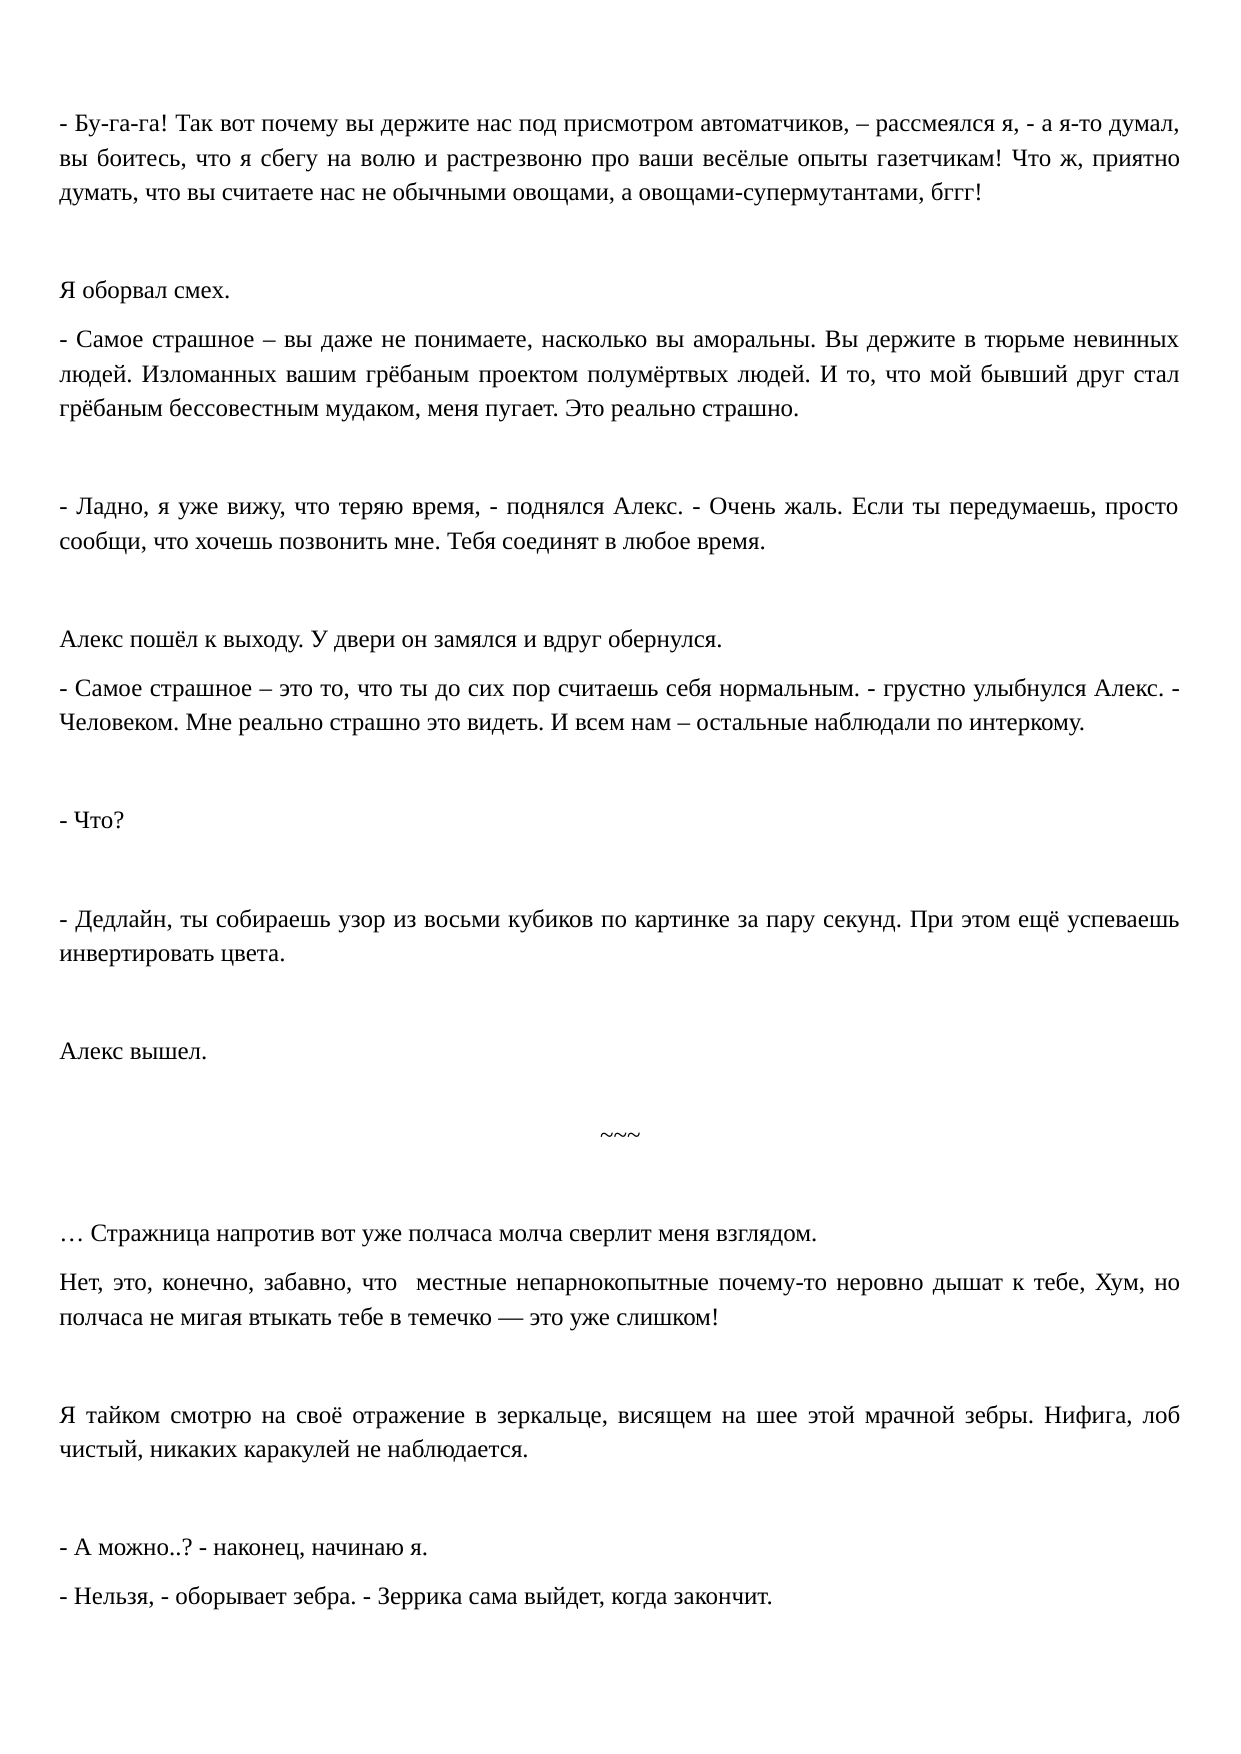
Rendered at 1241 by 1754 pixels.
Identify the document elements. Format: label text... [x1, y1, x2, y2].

text - Ладно, я уже вижу, что теряю время, - поднялся Алекс. - Очень жаль. Если ты передумаешь, просто сообщи, что хочешь позвонить мне. Тебя соединят в любое время. [59, 491, 1181, 554]
text - Что? [59, 806, 1181, 834]
text - Самое страшное – это то, что ты до сих пор считаешь себя нормальным. - грустно улыбнулся Алекс. - Человеком. Мне реально страшно это видеть. И всем нам – остальные наблюдали по интеркому. [59, 673, 1181, 736]
text Я оборвал смех. [59, 275, 1181, 304]
text Алекс пошёл к выходу. У двери он замялся и вдруг обернулся. [59, 624, 1181, 653]
text - А можно..? - наконец, начинаю я. [59, 1532, 1181, 1561]
text - Нельзя, - оборывает зебра. - Зеррика сама выйдет, когда закончит. [59, 1581, 1181, 1610]
text - Бу-га-га! Так вот почему вы держите нас под присмотром автоматчиков, – рассмеялся я, - а я-то думал, вы боитесь, что я сбегу на волю и растрезвоню про ваши весёлые опыты газетчикам! Что ж, приятно думать, что вы считаете нас не обычными овощами, а овощами-супермутантами, бггг! [59, 108, 1181, 206]
text - Самое страшное – вы даже не понимаете, насколько вы аморальны. Вы держите в тюрьме невинных людей. Изломанных вашим грёбаным проектом полумёртвых людей. И то, что мой бывший друг стал грёбаным бессовестным мудаком, меня пугает. Это реально страшно. [59, 324, 1181, 422]
text Я тайком смотрю на своё отражение в зеркальце, висящем на шее этой мрачной зебры. Нифига, лоб чистый, никаких каракулей не наблюдается. [59, 1400, 1181, 1463]
text ~~~ [59, 1085, 1181, 1149]
text - Дедлайн, ты собираешь узор из восьми кубиков по картинке за пару секунд. При этом ещё успеваешь инвертировать цвета. [59, 904, 1181, 967]
text Нет, это, конечно, забавно, что местные непарнокопытные почему-то неровно дышат к тебе, Хум, но полчаса не мигая втыкать тебе в темечко — это уже слишком! [59, 1267, 1181, 1330]
text … Стражница напротив вот уже полчаса молча сверлит меня взглядом. [59, 1218, 1181, 1247]
text Алекс вышел. [59, 1036, 1181, 1065]
